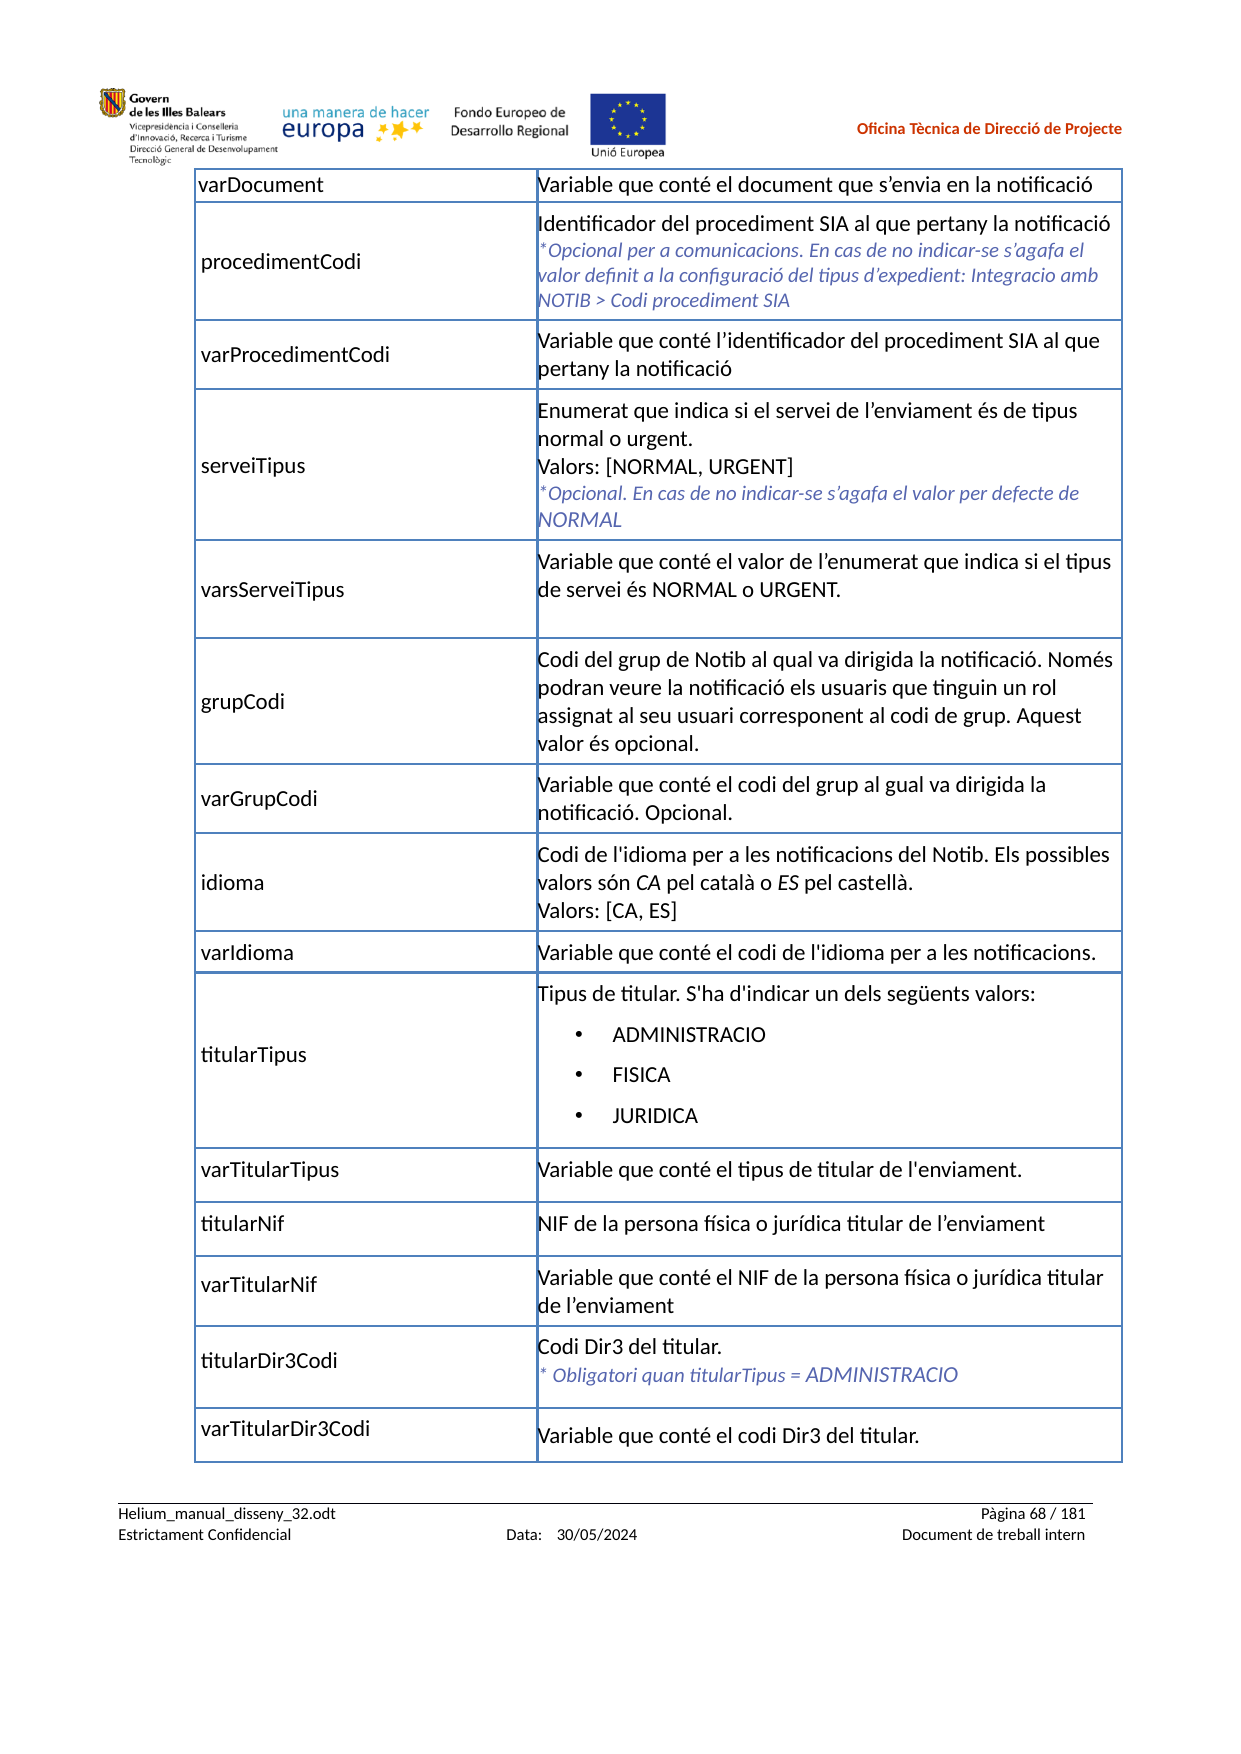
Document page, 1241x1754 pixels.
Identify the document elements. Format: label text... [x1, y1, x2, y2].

table_cell procedimentCodi [196, 203, 536, 319]
table_cell Codi del grup de Notib al qual va dirigida la notificació. Només podran veure la notificació els usuaris que tinguin un rol assignat al seu usuari corresponent al codi de grup. Aquest valor és opcional. [539, 639, 1121, 763]
table_cell Enumerat que indica si el servei de l’enviament és de tipus normal o urgent. Valors: [NORMAL, URGENT] *Opcional. En cas de no indicar-se s’agafa el valor per defecte de NORMAL [539, 390, 1121, 539]
picture [99, 87, 668, 166]
table_cell Codi Dir3 del titular. * Obligatori quan titularTipus = ADMINISTRACIO [539, 1327, 1121, 1407]
table_cell titularDir3Codi [196, 1327, 536, 1407]
table_cell varsServeiTipus [196, 541, 536, 637]
table_cell Identificador del procediment SIA al que pertany la notificació *Opcional per a comunicacions. En cas de no indicar-se s’agafa el valor definit a la configuració del tipus d’expedient: Integracio amb NOTIB > Codi procediment SIA [539, 203, 1121, 319]
table_cell varGrupCodi [196, 765, 536, 832]
table_cell Variable que conté l’identificador del procediment SIA al que pertany la notificació [539, 321, 1121, 388]
table_cell Variable que conté el tipus de titular de l'enviament. [539, 1149, 1121, 1201]
table_cell varTitularNif [196, 1257, 536, 1325]
table_cell Variable que conté el NIF de la persona física o jurídica titular de l’enviament [539, 1257, 1121, 1325]
table_cell NIF de la persona física o jurídica titular de l’enviament [539, 1203, 1121, 1255]
table_cell varTitularTipus [196, 1149, 536, 1201]
table_cell Variable que conté el document que s’envia en la notificació [539, 170, 1121, 201]
table_cell varIdioma [196, 932, 536, 971]
table_cell Variable que conté el codi del grup al gual va dirigida la notificació. Opcional. [539, 765, 1121, 832]
table_cell varTitularDir3Codi [196, 1409, 536, 1461]
table_cell Variable que conté el codi Dir3 del titular. [539, 1409, 1121, 1461]
table_cell idioma [196, 834, 536, 930]
table_cell titularNif [196, 1203, 536, 1255]
table_cell Tipus de titular. S'ha d'indicar un dels següents valors: ADMINISTRACIO FISICA JURIDICA [539, 974, 1121, 1147]
table_cell Codi de l'idioma per a les notificacions del Notib. Els possibles valors són CA pel català o ES pel castellà. Valors: [CA, ES] [539, 834, 1121, 930]
table_cell grupCodi [196, 639, 536, 763]
table_cell varProcedimentCodi [196, 321, 536, 388]
table_cell Variable que conté el codi de l'idioma per a les notificacions. [539, 932, 1121, 971]
table_cell Variable que conté el valor de l’enumerat que indica si el tipus de servei és NORMAL o URGENT. [539, 541, 1121, 637]
table_cell varDocument [196, 170, 536, 201]
table_cell titularTipus [196, 974, 536, 1147]
table_cell serveiTipus [196, 390, 536, 539]
